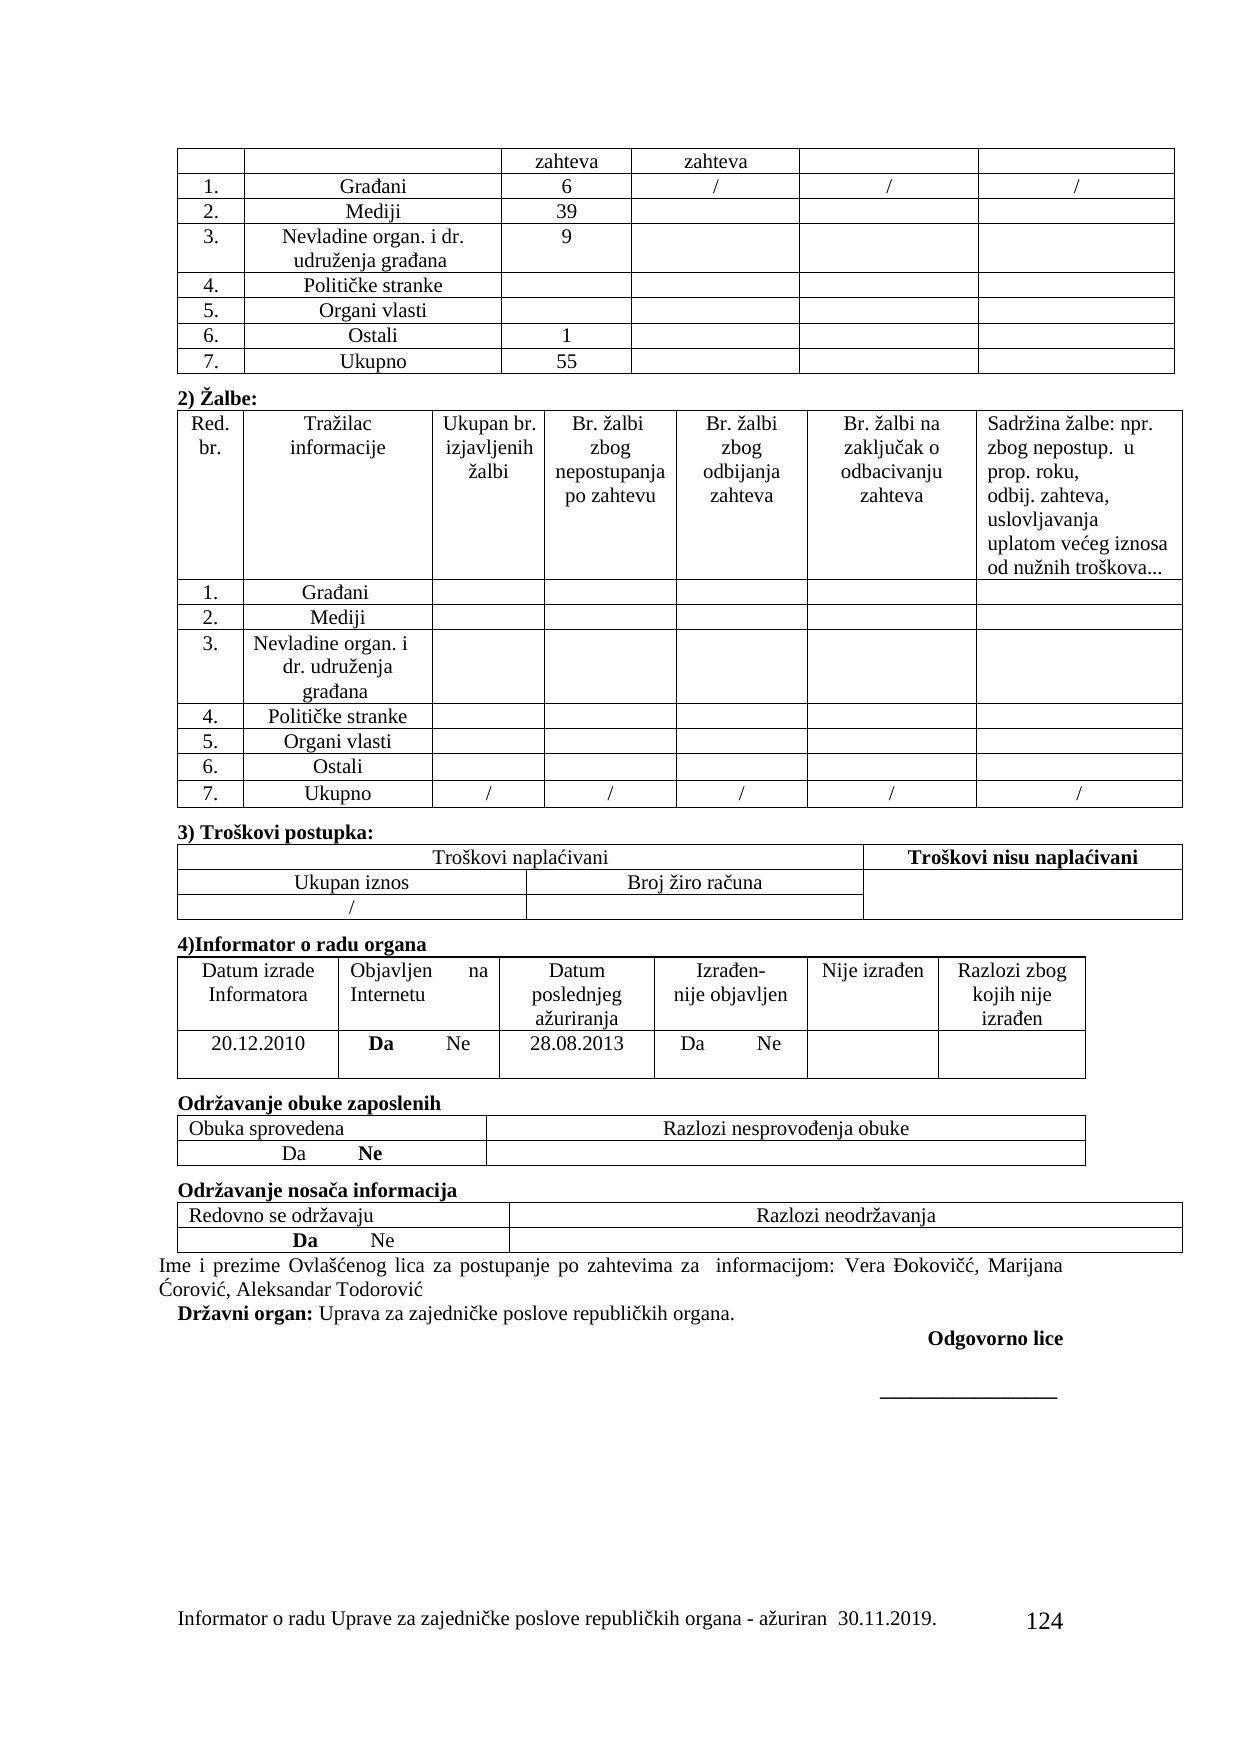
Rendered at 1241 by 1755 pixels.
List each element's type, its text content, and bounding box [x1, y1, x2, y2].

table_cell / [979, 174, 1174, 198]
table_cell [632, 224, 799, 272]
table_cell Da Ne [178, 1141, 486, 1165]
text Državni organ: Uprava za zajedničke poslove republičkih organa. [177, 1301, 1063, 1325]
table_cell [545, 580, 676, 604]
table_cell / [677, 781, 807, 807]
table_cell [808, 630, 976, 703]
table_cell 5. [178, 729, 243, 753]
table_cell Ostali [245, 324, 501, 347]
table_cell [979, 324, 1174, 347]
table_cell 7. [178, 349, 244, 373]
table_cell [800, 349, 978, 373]
table_cell 6. [178, 754, 243, 780]
table_cell Mediji [245, 199, 501, 223]
table_cell [977, 630, 1182, 703]
table_header Nije izrađen [808, 958, 938, 1030]
table_cell Organi vlasti [244, 729, 432, 753]
table_cell 1. [178, 174, 244, 198]
table_header Troškovi naplaćivani [178, 845, 863, 869]
table_cell [977, 704, 1182, 728]
table_cell 6 [502, 174, 631, 198]
table_header Objavlјen na Internetu [339, 958, 499, 1030]
table_cell [502, 298, 631, 322]
text _________________ [177, 1373, 1063, 1402]
table_cell [979, 199, 1174, 223]
table_cell Da Ne [178, 1228, 509, 1252]
table_header zahteva [502, 149, 631, 173]
table_cell [800, 199, 978, 223]
table_header Red. br. [178, 411, 243, 579]
table_cell Građani [244, 580, 432, 604]
table_header Izrađen- nije objavlјen [655, 958, 807, 1030]
table_cell Političke stranke [244, 704, 432, 728]
table_cell Građani [245, 174, 501, 198]
table_cell / [632, 174, 799, 198]
table_cell [677, 729, 807, 753]
table_cell / [545, 781, 676, 807]
table_cell [677, 605, 807, 629]
table_cell [808, 580, 976, 604]
table_cell / [808, 781, 976, 807]
table_header Ukupan br. izjavlјenih žalbi [433, 411, 544, 579]
table_cell [939, 1031, 1085, 1078]
table_header Obuka sprovedena [178, 1116, 486, 1140]
table_cell [808, 754, 976, 780]
table_header Br. žalbi zbog nepostupanja po zahtevu [545, 411, 676, 579]
table_cell 4. [178, 704, 243, 728]
table_cell 20.12.2010 [178, 1031, 338, 1078]
table_cell [677, 580, 807, 604]
table_cell 7. [178, 781, 243, 807]
table_header Troškovi nisu naplaćivani [864, 845, 1182, 869]
table_header Br. žalbi zbog odbijanja zahteva [677, 411, 807, 579]
table_cell [808, 1031, 938, 1078]
table_header [245, 149, 501, 173]
table_cell Ukupan iznos [178, 870, 526, 894]
table_cell [632, 324, 799, 347]
table_cell [808, 605, 976, 629]
table_cell [800, 224, 978, 272]
table_cell [977, 605, 1182, 629]
table_cell [433, 704, 544, 728]
table_cell [800, 273, 978, 297]
table_cell [433, 630, 544, 703]
table_cell 4. [178, 273, 244, 297]
text Ime i prezime Ovlašćenog lica za postupanje po zahtevima za informacijom: Vera Đokovičć, Marijana Ćorović, Aleksandar Todorović [158, 1253, 1063, 1301]
text Održavanje nosača informacija [177, 1178, 1063, 1202]
table_cell [527, 895, 863, 919]
table_cell [545, 754, 676, 780]
table_cell [977, 580, 1182, 604]
table_cell [433, 580, 544, 604]
table_cell Nevladine organ. i dr. udruženja građana [244, 630, 432, 703]
table_cell [808, 704, 976, 728]
text 4)Informator o radu organa [177, 932, 1063, 956]
table_header Redovno se održavaju [178, 1203, 509, 1227]
table_header [800, 149, 978, 173]
table_cell [677, 704, 807, 728]
table_cell Ostali [244, 754, 432, 780]
table_header Razlozi zbog kojih nije izrađen [939, 958, 1085, 1030]
text Odgovorno lice [177, 1325, 1063, 1349]
table_cell [808, 729, 976, 753]
table_cell [545, 605, 676, 629]
table_cell / [433, 781, 544, 807]
table_cell Ukupno [244, 781, 432, 807]
text 2) Žalbe: [177, 386, 1063, 410]
table_cell Nevladine organ. i dr. udruženja građana [245, 224, 501, 272]
table_cell [487, 1141, 1085, 1165]
table_cell [433, 605, 544, 629]
text 3) Troškovi postupka: [177, 820, 1063, 844]
table_cell 9 [502, 224, 631, 272]
table_header [979, 149, 1174, 173]
table_cell [433, 754, 544, 780]
table_cell Da Ne [339, 1031, 499, 1078]
table_cell [979, 224, 1174, 272]
table_cell [979, 298, 1174, 322]
table_cell Da Ne [655, 1031, 807, 1078]
table_cell [977, 754, 1182, 780]
table_header Br. žalbi na zaklјučak o odbacivanju zahteva [808, 411, 976, 579]
table_cell 5. [178, 298, 244, 322]
table_cell [545, 729, 676, 753]
table_cell [800, 298, 978, 322]
table_cell 55 [502, 349, 631, 373]
table_cell / [800, 174, 978, 198]
table_header Razlozi nesprovođenja obuke [487, 1116, 1085, 1140]
table_cell 6. [178, 324, 244, 347]
table_cell [979, 349, 1174, 373]
table_cell [677, 754, 807, 780]
table_cell Ukupno [245, 349, 501, 373]
table_header zahteva [632, 149, 799, 173]
table_cell 28.08.2013 [500, 1031, 654, 1078]
table_cell Organi vlasti [245, 298, 501, 322]
table_cell [632, 349, 799, 373]
table_header Sadržina žalbe: npr. zbog nepostup. u prop. roku, odbij. zahteva, uslovlјavanja uplatom većeg iznosa od nužnih troškova... [977, 411, 1182, 579]
table_cell 2. [178, 605, 243, 629]
table_cell [632, 298, 799, 322]
table_header [178, 149, 244, 173]
table_cell [433, 729, 544, 753]
table_cell 39 [502, 199, 631, 223]
table_cell Mediji [244, 605, 432, 629]
table_cell [979, 273, 1174, 297]
table_header Tražilac informacije [244, 411, 432, 579]
table_cell 3. [178, 630, 243, 703]
table_cell Broj žiro računa [527, 870, 863, 894]
table_cell [510, 1228, 1182, 1252]
table_cell / [977, 781, 1182, 807]
table_cell [545, 704, 676, 728]
table_header Datum poslednjeg ažuriranja [500, 958, 654, 1030]
table_cell [800, 324, 978, 347]
table_cell [632, 273, 799, 297]
table_cell Političke stranke [245, 273, 501, 297]
table_cell [632, 199, 799, 223]
table_header Datum izrade Informatora [178, 958, 338, 1030]
table_cell 3. [178, 224, 244, 272]
text Održavanje obuke zaposlenih [177, 1091, 1063, 1115]
table_cell 1. [178, 580, 243, 604]
table_cell 2. [178, 199, 244, 223]
table_cell [864, 870, 1182, 919]
table_cell / [178, 895, 526, 919]
table_cell 1 [502, 324, 631, 347]
table_cell [977, 729, 1182, 753]
table_cell [545, 630, 676, 703]
table_cell [502, 273, 631, 297]
table_cell [677, 630, 807, 703]
table_header Razlozi neodržavanja [510, 1203, 1182, 1227]
